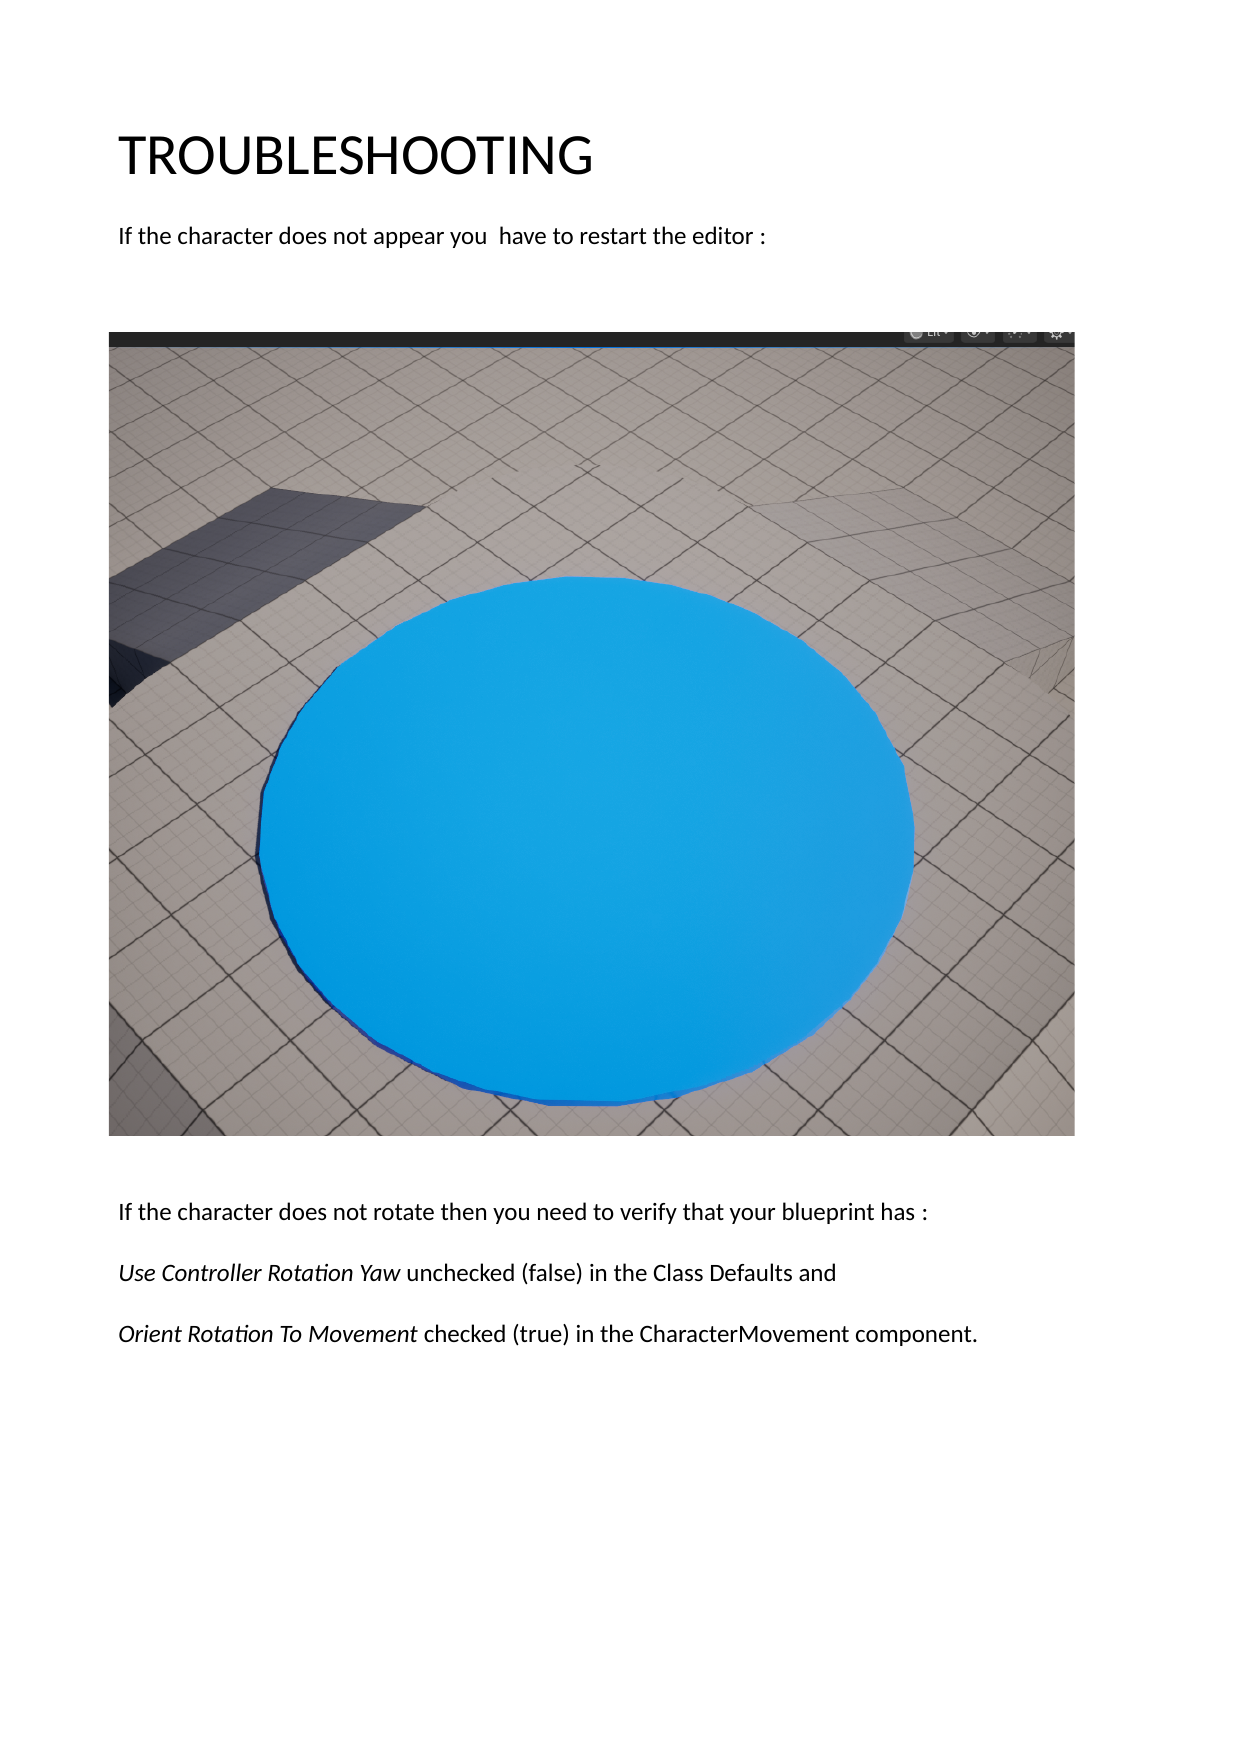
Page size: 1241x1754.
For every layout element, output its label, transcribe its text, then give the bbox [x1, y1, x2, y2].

text TROUBLESHOOTING [118, 118, 1122, 189]
text Orient Rotation To Movement checked (true) in the CharacterMovement component. [118, 1318, 1122, 1349]
text If the character does not rotate then you need to verify that your blueprint has : [118, 1196, 1122, 1227]
picture [108, 332, 1075, 1136]
text Use Controller Rotation Yaw unchecked (false) in the Class Defaults and [118, 1257, 1122, 1288]
text If the character does not appear you have to restart the editor : [118, 220, 1122, 250]
